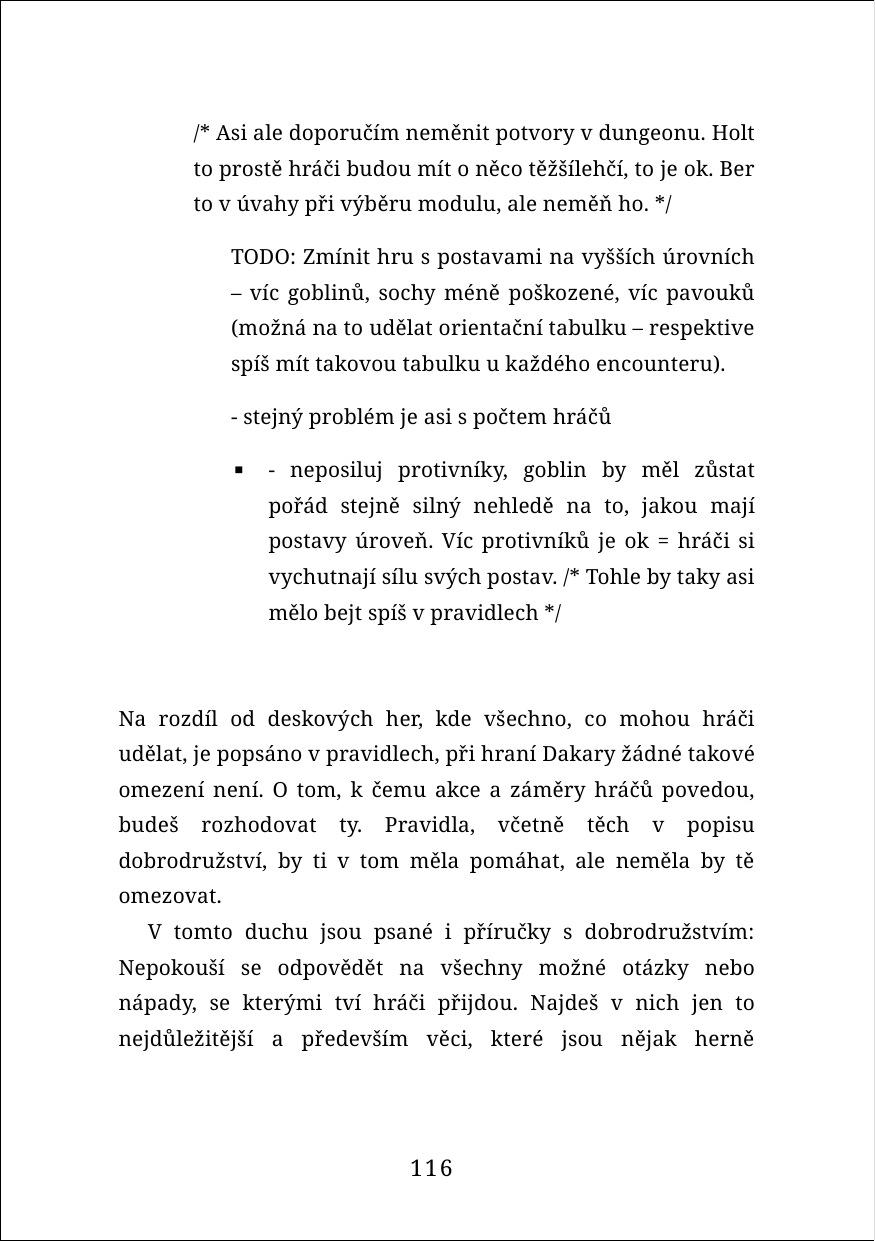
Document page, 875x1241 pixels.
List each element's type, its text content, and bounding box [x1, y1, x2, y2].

text Na rozdíl od deskových her, kde všechno, co mohou hráči udělat, je popsáno v pravidlech, při hraní Dakary žádné takové omezení není. O tom, k čemu akce a záměry hráčů povedou, budeš rozhodovat ty. Pravidla, včetně těch v popisu dobrodružství, by ti v tom měla pomáhat, ale neměla by tě omezovat. V tomto duchu jsou psané i příručky s dobrodružstvím: Nepokouší se odpovědět na všechny možné otázky nebo nápady, se kterými tví hráči přijdou. Najdeš v nich jen to nejdůležitější a především věci, které jsou nějak herně [118, 704, 756, 1052]
list - stejný problém je asi s počtem hráčů [193, 402, 756, 431]
list /* Asi ale doporučím neměnit potvory v dungeonu. Holt to prostě hráči budou mít o něco těžšílehčí, to je ok. Ber to v úvahy při výběru modulu, ale neměň ho. */ [156, 118, 756, 218]
list - neposiluj protivníky, goblin by měl zůstat pořád stejně silný nehledě na to, jakou mají postavy úroveň. Víc protivníků je ok = hráči si vychutnají sílu svých postav. /* Tohle by taky asi mělo bejt spíš v pravidlech */ [231, 456, 756, 626]
list TODO: Zmínit hru s postavami na vyšších úrovních – víc goblinů, sochy méně poškozené, víc pavouků (možná na to udělat orientační tabulku – respektive spíš mít takovou tabulku u každého encounteru). [193, 242, 756, 377]
